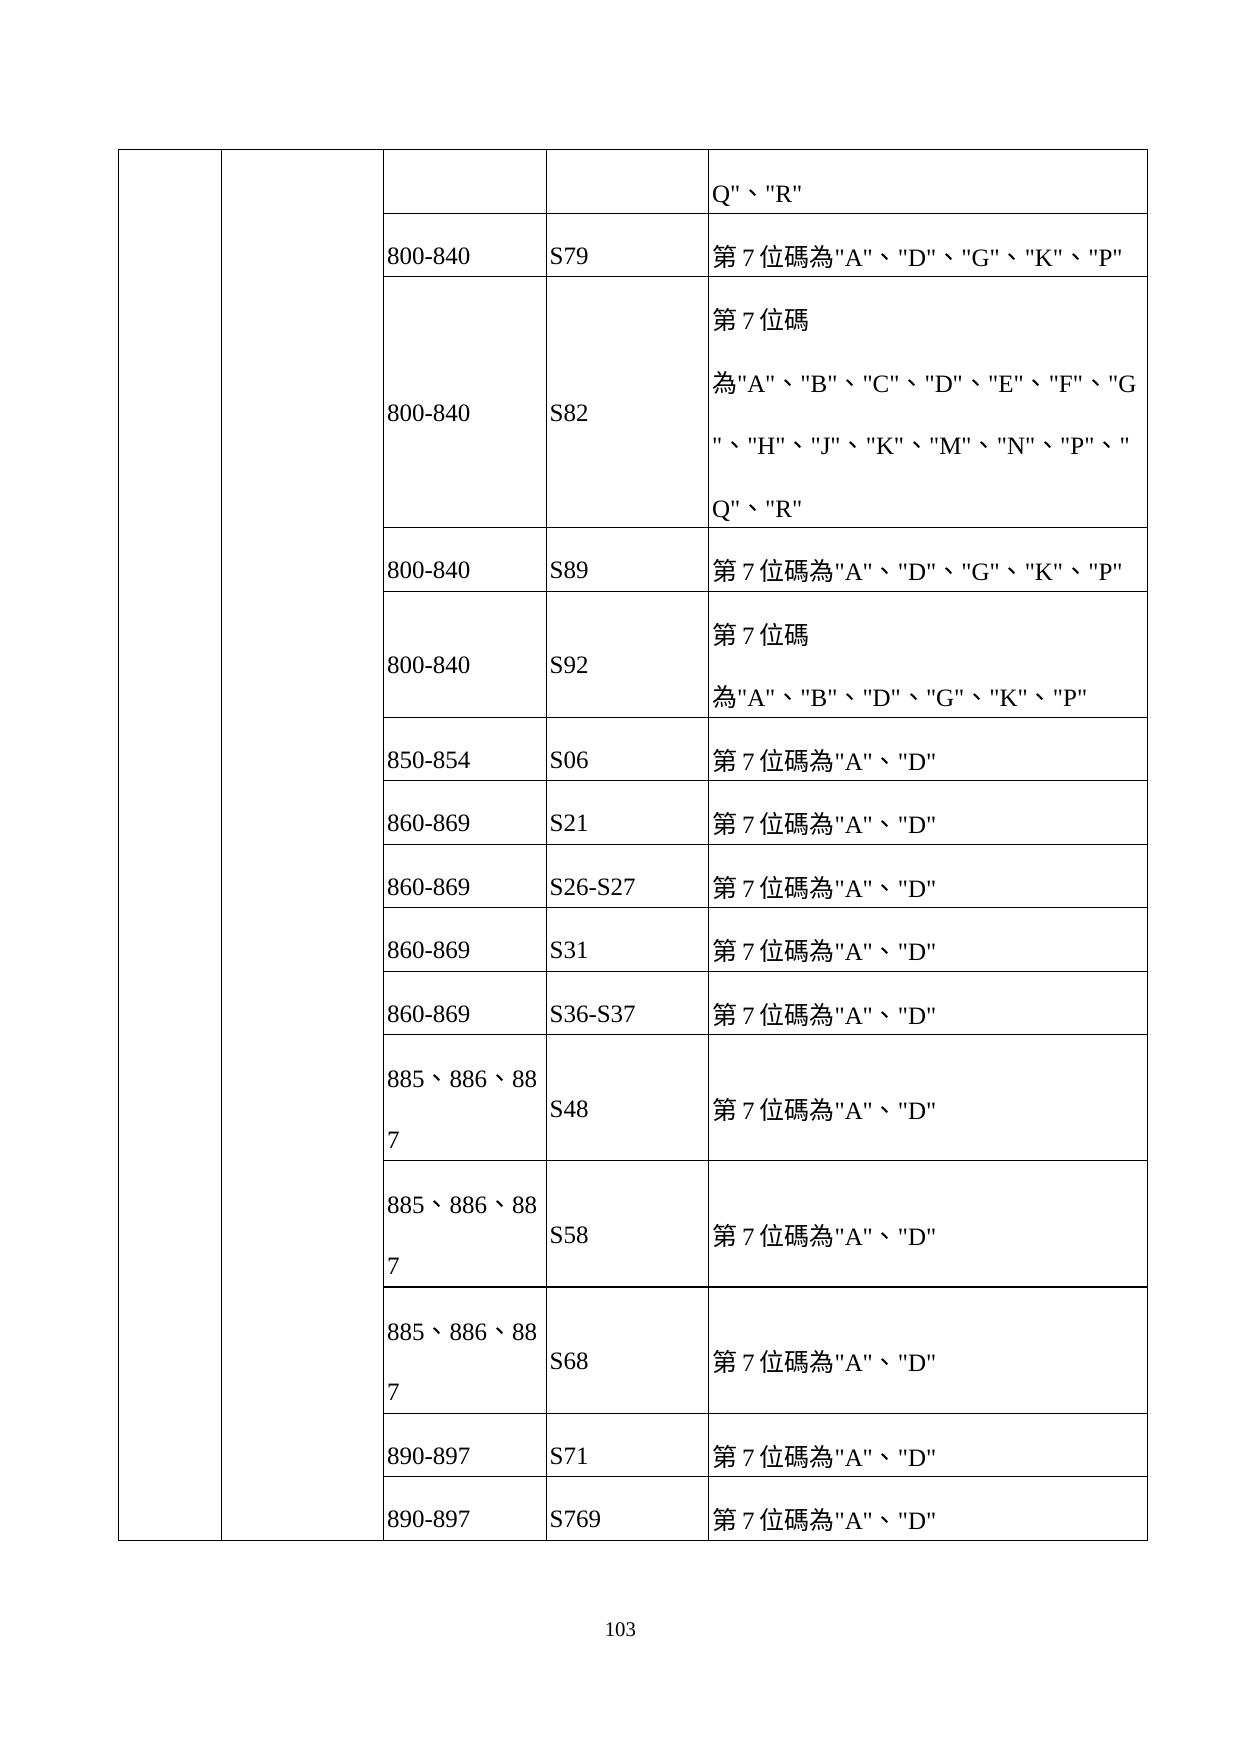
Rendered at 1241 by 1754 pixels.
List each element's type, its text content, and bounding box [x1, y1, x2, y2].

table_cell 860-869 [384, 845, 546, 907]
table_cell 800-840 [384, 528, 546, 591]
table_cell S48 [547, 1035, 708, 1160]
table_cell 第7位碼為"A"、"D" [709, 1477, 1147, 1539]
table_cell S26-S27 [547, 845, 708, 907]
table_cell [547, 150, 708, 212]
table_cell 800-840 [384, 592, 546, 717]
table_cell 860-869 [384, 972, 546, 1034]
table_cell 第7位碼為"A"、"D"、"G"、"K"、"P" [709, 528, 1147, 591]
table_cell S79 [547, 214, 708, 276]
table_cell 885、886、887 [384, 1288, 546, 1412]
table_cell 第7位碼為"A"、"D" [709, 1035, 1147, 1160]
table_cell 第7位碼為"A"、"D" [709, 781, 1147, 844]
table_cell [222, 150, 383, 1539]
table_cell 第7位碼為"A"、"D" [709, 972, 1147, 1034]
table_cell S36-S37 [547, 972, 708, 1034]
table_cell S21 [547, 781, 708, 844]
table_cell 800-840 [384, 214, 546, 276]
table_cell 885、886、887 [384, 1035, 546, 1160]
table_cell 800-840 [384, 277, 546, 527]
table_cell 第7位碼為"A"、"D" [709, 845, 1147, 907]
table_cell 890-897 [384, 1414, 546, 1476]
table_cell S31 [547, 908, 708, 971]
table_cell 885、886、887 [384, 1161, 546, 1286]
table_cell 第7位碼為"A"、"B"、"D"、"G"、"K"、"P" [709, 592, 1147, 717]
table_cell 850-854 [384, 718, 546, 780]
table_cell S68 [547, 1288, 708, 1412]
table_cell [119, 150, 221, 1539]
table_cell 第7位碼為"A"、"D" [709, 908, 1147, 971]
table_cell S92 [547, 592, 708, 717]
table_cell 890-897 [384, 1477, 546, 1539]
table_cell S71 [547, 1414, 708, 1476]
table_cell S58 [547, 1161, 708, 1286]
table_cell 第7位碼為"A"、"D"、"G"、"K"、"P" [709, 214, 1147, 276]
table_cell 第7位碼為"A"、"D" [709, 718, 1147, 780]
table_cell 第7位碼為"A"、"D" [709, 1414, 1147, 1476]
table_cell S89 [547, 528, 708, 591]
table_cell 860-869 [384, 781, 546, 844]
table_cell [384, 150, 546, 212]
table_cell 第7位碼為"A"、"D" [709, 1288, 1147, 1412]
table_cell S06 [547, 718, 708, 780]
table_cell 860-869 [384, 908, 546, 971]
table_cell 第7位碼為"A"、"D" [709, 1161, 1147, 1286]
table_cell 第7位碼為"A"、"B"、"C"、"D"、"E"、"F"、"G"、"H"、"J"、"K"、"M"、"N"、"P"、"Q"、"R" [709, 277, 1147, 527]
table_cell Q"、"R" [709, 150, 1147, 212]
table_cell S769 [547, 1477, 708, 1539]
table_cell S82 [547, 277, 708, 527]
